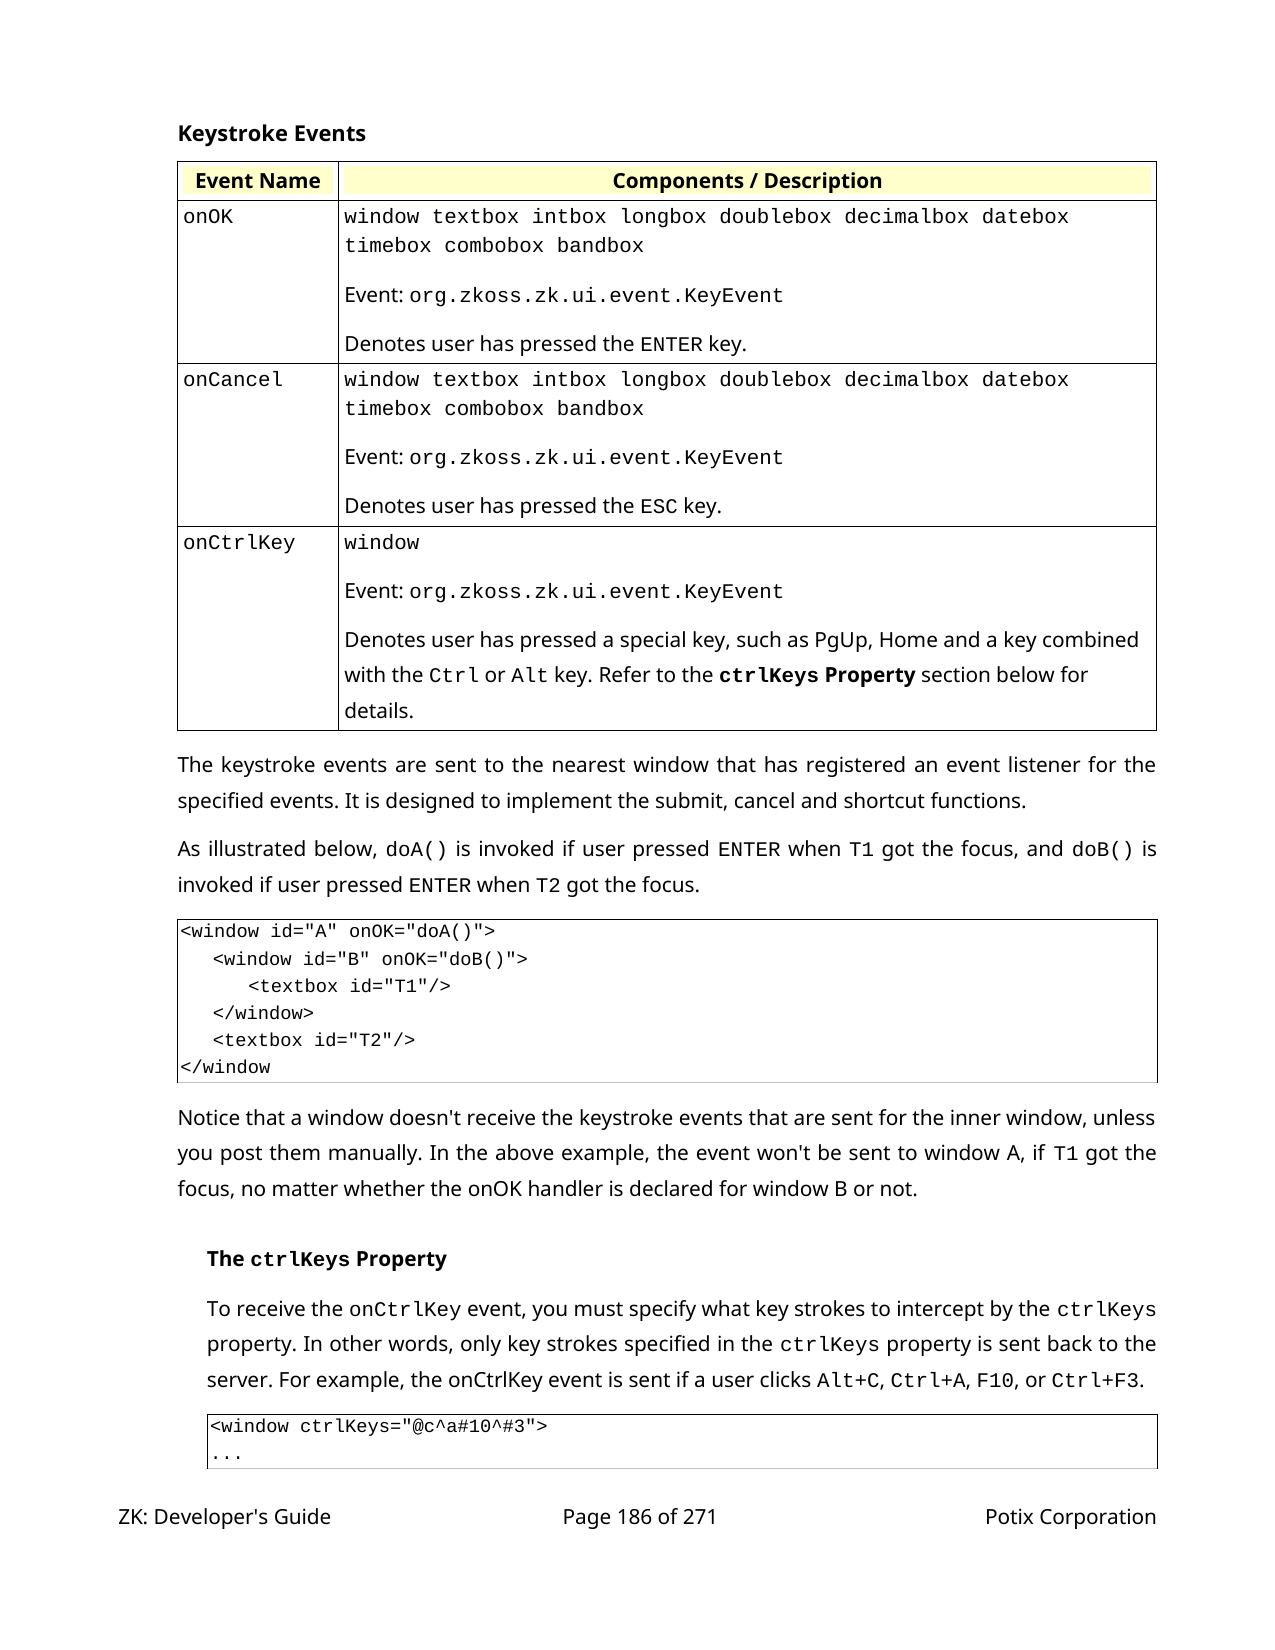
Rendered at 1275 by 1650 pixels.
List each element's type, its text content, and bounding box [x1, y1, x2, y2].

text Notice that a window doesn't receive the keystroke events that are sent for the inner window, unless you post them manually. In the above example, the event won't be sent to window A, if T1 got the focus, no matter whether the onOK handler is declared for window B or not. [177, 1103, 1157, 1202]
text </window [178, 1055, 1157, 1082]
table_header Components / Description [339, 162, 1156, 200]
table_cell onCancel [178, 364, 338, 526]
text ... [208, 1441, 1157, 1468]
subtitle Keystroke Events [177, 118, 1157, 148]
text To receive the onCtrlKey event, you must specify what key strokes to intercept by the ctrlKeys property. In other words, only key strokes specified in the ctrlKeys property is sent back to the server. For example, the onCtrlKey event is sent if a user clicks Alt+C, Ctrl+A, F10, or Ctrl+F3. [207, 1294, 1157, 1393]
text <textbox id="T1"/> [178, 974, 1157, 998]
text As illustrated below, doA() is invoked if user pressed ENTER when T1 got the focus, and doB() is invoked if user pressed ENTER when T2 got the focus. [177, 834, 1157, 899]
text <window id="B" onOK="doB()"> [178, 946, 1157, 971]
table_cell window Event: org.zkoss.zk.ui.event.KeyEvent Denotes user has pressed a special key, such as PgUp, Home and a key combined with the Ctrl or Alt key. Refer to the ctrlKeys Property section below for details. [339, 527, 1156, 730]
table_cell onCtrlKey [178, 527, 338, 730]
table_cell window textbox intbox longbox doublebox decimalbox datebox timebox combobox bandbox Event: org.zkoss.zk.ui.event.KeyEvent Denotes user has pressed the ESC key. [339, 364, 1156, 526]
text The keystroke events are sent to the nearest window that has registered an event listener for the specified events. It is designed to implement the submit, cancel and shortcut functions. [177, 751, 1157, 814]
text </window> [178, 1001, 1157, 1025]
table_cell onOK [178, 201, 338, 363]
subtitle The ctrlKeys Property [207, 1244, 1157, 1273]
text <textbox id="T2"/> [178, 1028, 1157, 1052]
text <window id="A" onOK="doA()"> [178, 920, 1157, 943]
table_cell window textbox intbox longbox doublebox decimalbox datebox timebox combobox bandbox Event: org.zkoss.zk.ui.event.KeyEvent Denotes user has pressed the ENTER key. [339, 201, 1156, 363]
text <window ctrlKeys="@c^a#10^#3"> [208, 1415, 1157, 1438]
table_header Event Name [178, 162, 338, 200]
